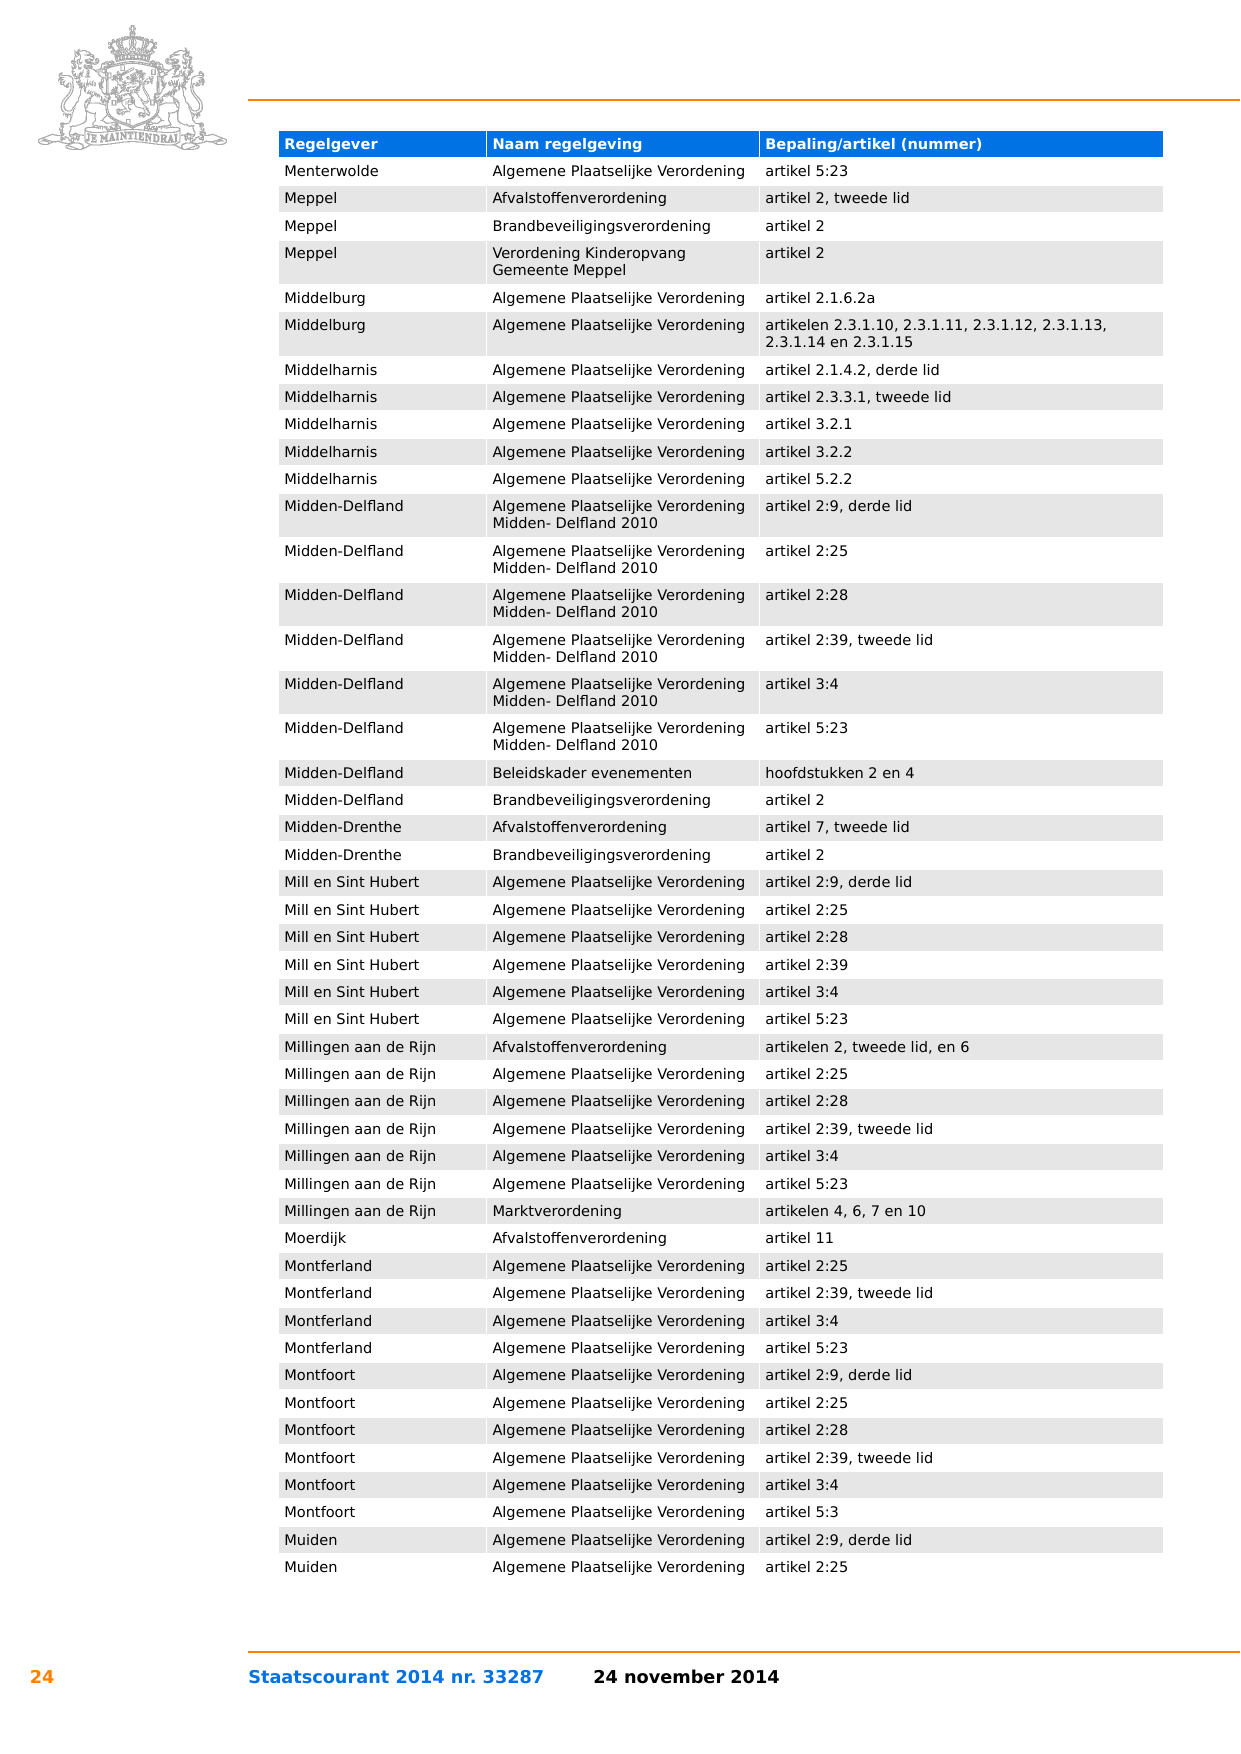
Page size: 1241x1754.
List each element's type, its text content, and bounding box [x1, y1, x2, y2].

table_cell Montferland [279, 1308, 486, 1334]
table_cell Algemene Plaatselijke Verordening [487, 384, 759, 410]
table_cell artikel 2, tweede lid [760, 186, 1163, 212]
table_cell artikel 2:9, derde lid [760, 494, 1163, 537]
table_cell Midden-Drenthe [279, 842, 486, 868]
table_cell Meppel [279, 213, 486, 239]
table_cell Algemene Plaatselijke Verordening [487, 1116, 759, 1142]
table_cell Midden-Delfland [279, 538, 486, 581]
table_cell Mill en Sint Hubert [279, 952, 486, 978]
table_cell Midden-Delfland [279, 787, 486, 814]
table_cell Montfoort [279, 1390, 486, 1416]
table_cell Moerdijk [279, 1226, 486, 1252]
table_cell Algemene Plaatselijke Verordening [487, 411, 759, 438]
table_cell Marktverordening [487, 1198, 759, 1224]
table_cell Montfoort [279, 1445, 486, 1471]
table_cell Menterwolde [279, 158, 486, 185]
table_cell artikel 2:28 [760, 924, 1163, 951]
table_cell Algemene Plaatselijke Verordening [487, 1418, 759, 1444]
table_cell artikel 2:25 [760, 1554, 1163, 1581]
table_cell Algemene Plaatselijke Verordening [487, 1089, 759, 1115]
table_cell Mill en Sint Hubert [279, 979, 486, 1005]
table_cell Algemene Plaatselijke Verordening [487, 1554, 759, 1581]
table_cell Montferland [279, 1335, 486, 1362]
table_cell artikel 2:25 [760, 1253, 1163, 1279]
table_cell Algemene Plaatselijke Verordening [487, 1445, 759, 1471]
table_header Bepaling/artikel (nummer) [760, 131, 1163, 157]
table_cell Algemene Plaatselijke Verordening [487, 1171, 759, 1197]
table_cell Algemene Plaatselijke Verordening [487, 1527, 759, 1553]
table_cell Midden-Delfland [279, 627, 486, 670]
table_cell Beleidskader evenementen [487, 760, 759, 786]
table_cell Algemene Plaatselijke Verordening [487, 1006, 759, 1033]
table_cell artikel 2 [760, 241, 1163, 284]
table_cell Algemene Plaatselijke Verordening [487, 466, 759, 493]
table_cell Mill en Sint Hubert [279, 897, 486, 923]
table_cell Montfoort [279, 1500, 486, 1526]
table_cell artikel 3:4 [760, 979, 1163, 1005]
table_cell artikel 2.1.6.2a [760, 285, 1163, 311]
table_cell Algemene Plaatselijke Verordening [487, 1144, 759, 1170]
table_cell Middelharnis [279, 466, 486, 493]
table_cell Algemene Plaatselijke Verordening [487, 979, 759, 1005]
table_cell artikel 5:23 [760, 1335, 1163, 1362]
table_cell Algemene Plaatselijke Verordening [487, 952, 759, 978]
table_cell Algemene Plaatselijke Verordening [487, 158, 759, 185]
table_cell Middelharnis [279, 439, 486, 465]
table_cell Muiden [279, 1554, 486, 1581]
table_cell artikel 2:39, tweede lid [760, 1445, 1163, 1471]
table_cell Algemene Plaatselijke Verordening Midden- Delfland 2010 [487, 716, 759, 759]
table_cell artikel 2 [760, 213, 1163, 239]
table_cell Midden-Delfland [279, 583, 486, 626]
table_cell Algemene Plaatselijke Verordening [487, 439, 759, 465]
table_cell Millingen aan de Rijn [279, 1089, 486, 1115]
table_cell Middelharnis [279, 411, 486, 438]
table_cell artikel 5:23 [760, 716, 1163, 759]
table_cell artikel 2:28 [760, 583, 1163, 626]
table_cell Brandbeveiligingsverordening [487, 213, 759, 239]
table_cell Midden-Delfland [279, 716, 486, 759]
table_cell Algemene Plaatselijke Verordening [487, 1500, 759, 1526]
table_cell artikel 2:25 [760, 897, 1163, 923]
table_cell artikel 5:23 [760, 1171, 1163, 1197]
table_cell artikel 2:39 [760, 952, 1163, 978]
table_cell artikel 2 [760, 787, 1163, 814]
table_cell Middelburg [279, 312, 486, 356]
table_cell artikel 11 [760, 1226, 1163, 1252]
table_cell Brandbeveiligingsverordening [487, 842, 759, 868]
table_cell Millingen aan de Rijn [279, 1198, 486, 1224]
table_header Regelgever [279, 131, 486, 157]
table_cell artikelen 4, 6, 7 en 10 [760, 1198, 1163, 1224]
table_cell Montferland [279, 1280, 486, 1307]
table_cell Algemene Plaatselijke Verordening [487, 924, 759, 951]
picture [38, 25, 227, 150]
table_cell Millingen aan de Rijn [279, 1144, 486, 1170]
table_cell Algemene Plaatselijke Verordening Midden- Delfland 2010 [487, 538, 759, 581]
table_cell artikel 3:4 [760, 1144, 1163, 1170]
table_cell Brandbeveiligingsverordening [487, 787, 759, 814]
table_cell artikel 2:9, derde lid [760, 1527, 1163, 1553]
table_cell Middelharnis [279, 384, 486, 410]
table_cell Afvalstoffenverordening [487, 815, 759, 841]
table_cell Algemene Plaatselijke Verordening [487, 1280, 759, 1307]
table_cell artikel 5:23 [760, 1006, 1163, 1033]
table_cell Mill en Sint Hubert [279, 870, 486, 896]
table_cell Algemene Plaatselijke Verordening [487, 1363, 759, 1389]
table_cell Algemene Plaatselijke Verordening Midden- Delfland 2010 [487, 671, 759, 714]
table_cell Meppel [279, 186, 486, 212]
table_cell artikel 2.3.3.1, tweede lid [760, 384, 1163, 410]
table_cell Midden-Drenthe [279, 815, 486, 841]
table_cell artikel 2:25 [760, 1061, 1163, 1088]
table_cell Millingen aan de Rijn [279, 1171, 486, 1197]
table_cell artikel 5.2.2 [760, 466, 1163, 493]
table_cell Muiden [279, 1527, 486, 1553]
table_cell artikel 7, tweede lid [760, 815, 1163, 841]
table_cell artikel 3:4 [760, 671, 1163, 714]
table_cell Afvalstoffenverordening [487, 186, 759, 212]
table_cell Algemene Plaatselijke Verordening [487, 1390, 759, 1416]
table_cell Algemene Plaatselijke Verordening [487, 1308, 759, 1334]
table_cell artikel 2:25 [760, 1390, 1163, 1416]
table_cell Algemene Plaatselijke Verordening Midden- Delfland 2010 [487, 583, 759, 626]
table_cell Algemene Plaatselijke Verordening [487, 1253, 759, 1279]
table_cell artikel 2:39, tweede lid [760, 1116, 1163, 1142]
table_header Naam regelgeving [487, 131, 759, 157]
table_cell Afvalstoffenverordening [487, 1034, 759, 1060]
table_cell Millingen aan de Rijn [279, 1034, 486, 1060]
table_cell Afvalstoffenverordening [487, 1226, 759, 1252]
table_cell artikel 2:25 [760, 538, 1163, 581]
table_cell artikelen 2.3.1.10, 2.3.1.11, 2.3.1.12, 2.3.1.13, 2.3.1.14 en 2.3.1.15 [760, 312, 1163, 356]
table_cell Millingen aan de Rijn [279, 1061, 486, 1088]
table_cell artikel 2:39, tweede lid [760, 627, 1163, 670]
table_cell artikel 2:39, tweede lid [760, 1280, 1163, 1307]
table_cell artikel 3.2.1 [760, 411, 1163, 438]
table_cell artikelen 2, tweede lid, en 6 [760, 1034, 1163, 1060]
table_cell Montferland [279, 1253, 486, 1279]
table_cell Montfoort [279, 1472, 486, 1498]
table_cell Algemene Plaatselijke Verordening [487, 1061, 759, 1088]
table_cell Mill en Sint Hubert [279, 924, 486, 951]
table_cell artikel 2:9, derde lid [760, 870, 1163, 896]
table_cell Mill en Sint Hubert [279, 1006, 486, 1033]
table_cell artikel 2.1.4.2, derde lid [760, 357, 1163, 383]
table_cell Algemene Plaatselijke Verordening Midden- Delfland 2010 [487, 627, 759, 670]
table_cell Meppel [279, 241, 486, 284]
table_cell Algemene Plaatselijke Verordening [487, 1335, 759, 1362]
table_cell Algemene Plaatselijke Verordening [487, 357, 759, 383]
table_cell artikel 2:28 [760, 1418, 1163, 1444]
table_cell Midden-Delfland [279, 494, 486, 537]
table_cell artikel 5:23 [760, 158, 1163, 185]
table_cell Montfoort [279, 1363, 486, 1389]
table_cell artikel 3:4 [760, 1308, 1163, 1334]
table_cell Verordening Kinderopvang Gemeente Meppel [487, 241, 759, 284]
table_cell Montfoort [279, 1418, 486, 1444]
table_cell artikel 3.2.2 [760, 439, 1163, 465]
table_cell Middelharnis [279, 357, 486, 383]
table_cell artikel 5:3 [760, 1500, 1163, 1526]
table_cell Midden-Delfland [279, 671, 486, 714]
table_cell Middelburg [279, 285, 486, 311]
table_cell Millingen aan de Rijn [279, 1116, 486, 1142]
table_cell Algemene Plaatselijke Verordening [487, 870, 759, 896]
table_cell Midden-Delfland [279, 760, 486, 786]
table_cell Algemene Plaatselijke Verordening [487, 312, 759, 356]
table_cell artikel 2:9, derde lid [760, 1363, 1163, 1389]
table_cell Algemene Plaatselijke Verordening [487, 897, 759, 923]
table_cell Algemene Plaatselijke Verordening [487, 1472, 759, 1498]
table_cell Algemene Plaatselijke Verordening [487, 285, 759, 311]
table_cell artikel 2:28 [760, 1089, 1163, 1115]
table_cell hoofdstukken 2 en 4 [760, 760, 1163, 786]
table_cell artikel 3:4 [760, 1472, 1163, 1498]
table_cell Algemene Plaatselijke Verordening Midden- Delfland 2010 [487, 494, 759, 537]
table_cell artikel 2 [760, 842, 1163, 868]
